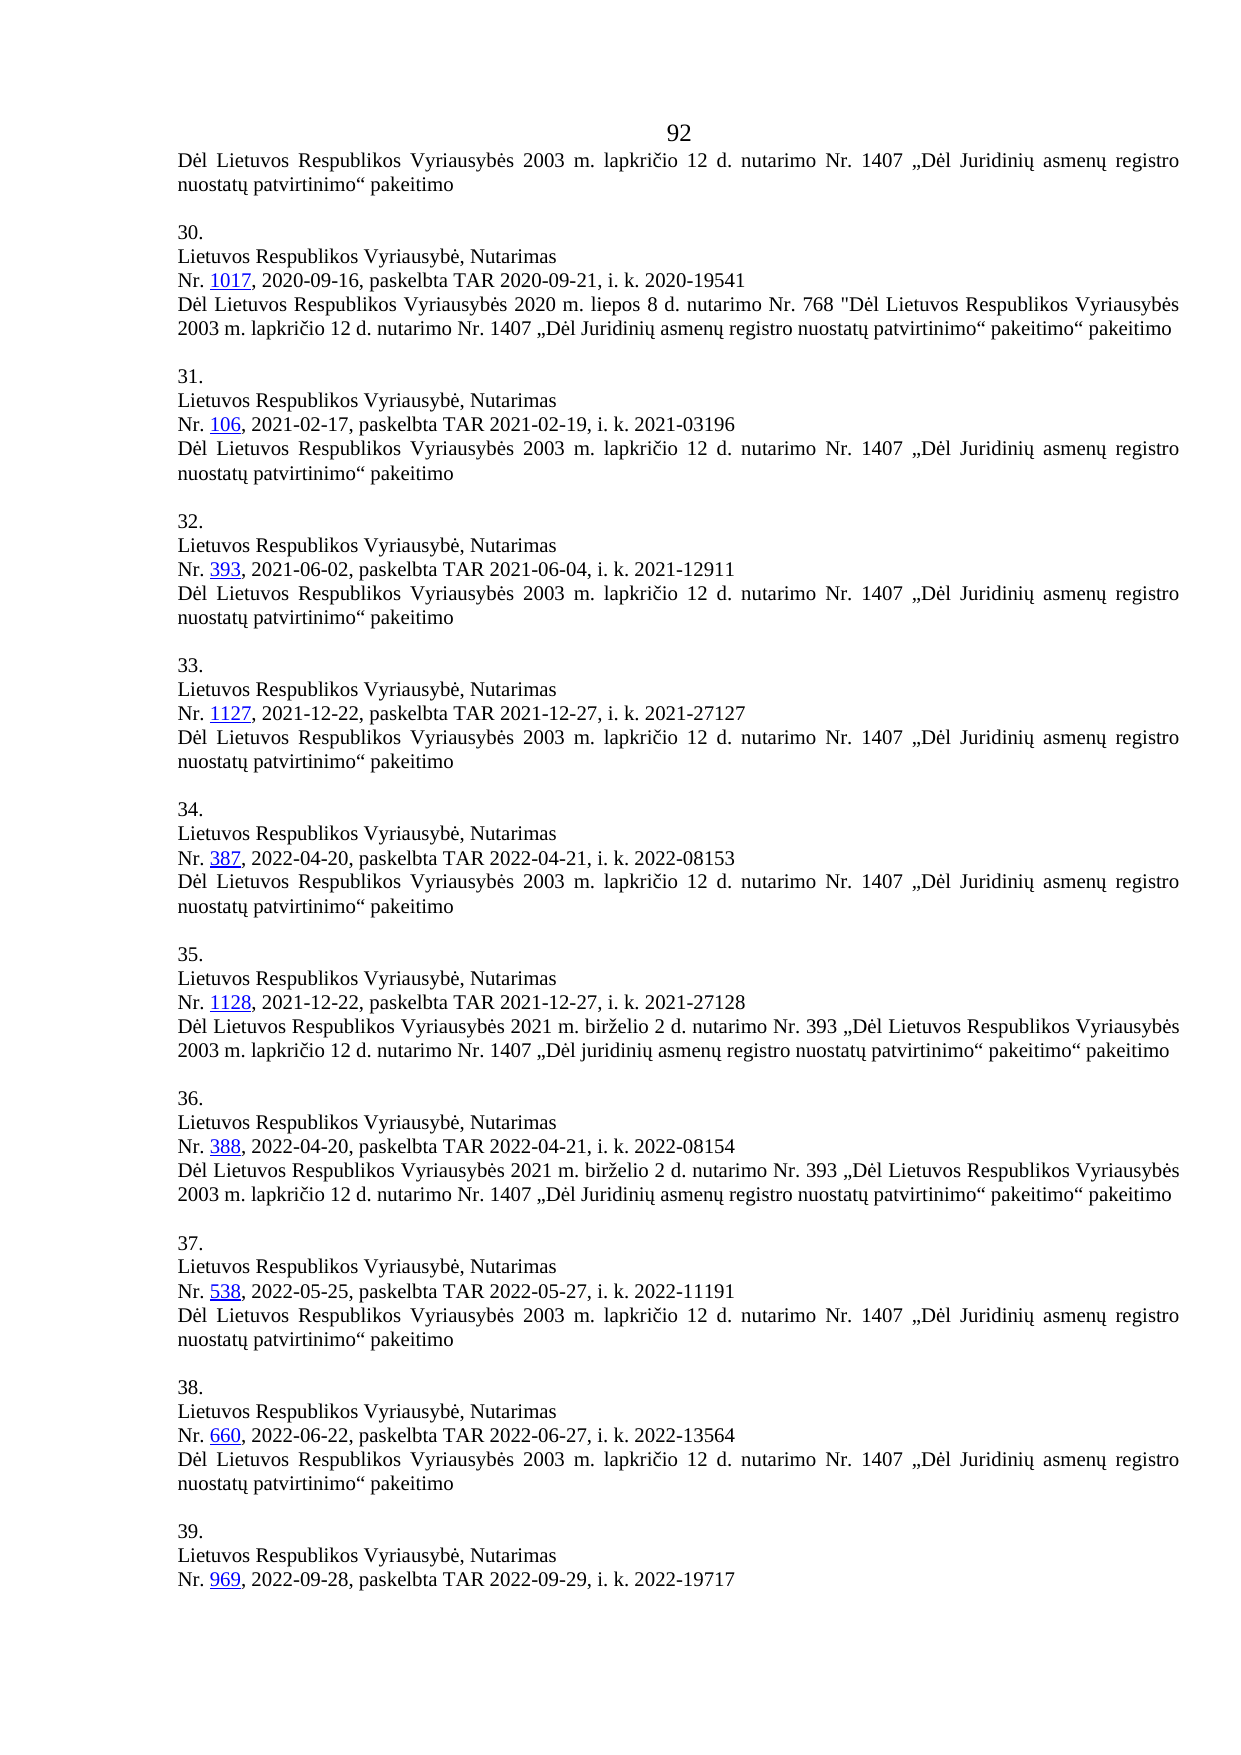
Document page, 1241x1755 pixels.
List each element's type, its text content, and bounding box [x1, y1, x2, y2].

text Lietuvos Respublikos Vyriausybė, Nutarimas [177, 533, 1181, 557]
text Nr. 1128, 2021-12-22, paskelbta TAR 2021-12-27, i. k. 2021-27128 [177, 990, 1181, 1014]
text 39. [177, 1519, 1181, 1543]
text Dėl Lietuvos Respublikos Vyriausybės 2020 m. liepos 8 d. nutarimo Nr. 768 "Dėl Lietuvos Respublikos Vyriausybės 2003 m. lapkričio 12 d. nutarimo Nr. 1407 „Dėl Juridinių asmenų registro nuostatų patvirtinimo“ pakeitimo“ pakeitimo [177, 292, 1181, 340]
text Dėl Lietuvos Respublikos Vyriausybės 2003 m. lapkričio 12 d. nutarimo Nr. 1407 „Dėl Juridinių asmenų registro nuostatų patvirtinimo“ pakeitimo [177, 725, 1181, 773]
text Nr. 1127, 2021-12-22, paskelbta TAR 2021-12-27, i. k. 2021-27127 [177, 701, 1181, 725]
text Lietuvos Respublikos Vyriausybė, Nutarimas [177, 244, 1181, 268]
text Lietuvos Respublikos Vyriausybė, Nutarimas [177, 1110, 1181, 1134]
text Lietuvos Respublikos Vyriausybė, Nutarimas [177, 821, 1181, 845]
text Lietuvos Respublikos Vyriausybė, Nutarimas [177, 677, 1181, 701]
text Lietuvos Respublikos Vyriausybė, Nutarimas [177, 1543, 1181, 1567]
text 35. [177, 942, 1181, 966]
text 30. [177, 220, 1181, 244]
text Dėl Lietuvos Respublikos Vyriausybės 2021 m. birželio 2 d. nutarimo Nr. 393 „Dėl Lietuvos Respublikos Vyriausybės 2003 m. lapkričio 12 d. nutarimo Nr. 1407 „Dėl Juridinių asmenų registro nuostatų patvirtinimo“ pakeitimo“ pakeitimo [177, 1158, 1181, 1206]
text Lietuvos Respublikos Vyriausybė, Nutarimas [177, 966, 1181, 990]
text Nr. 969, 2022-09-28, paskelbta TAR 2022-09-29, i. k. 2022-19717 [177, 1567, 1181, 1591]
text Dėl Lietuvos Respublikos Vyriausybės 2003 m. lapkričio 12 d. nutarimo Nr. 1407 „Dėl Juridinių asmenų registro nuostatų patvirtinimo“ pakeitimo [177, 436, 1181, 484]
text 36. [177, 1086, 1181, 1110]
text Dėl Lietuvos Respublikos Vyriausybės 2021 m. birželio 2 d. nutarimo Nr. 393 „Dėl Lietuvos Respublikos Vyriausybės 2003 m. lapkričio 12 d. nutarimo Nr. 1407 „Dėl juridinių asmenų registro nuostatų patvirtinimo“ pakeitimo“ pakeitimo [177, 1014, 1181, 1062]
text Lietuvos Respublikos Vyriausybė, Nutarimas [177, 1254, 1181, 1278]
text Dėl Lietuvos Respublikos Vyriausybės 2003 m. lapkričio 12 d. nutarimo Nr. 1407 „Dėl Juridinių asmenų registro nuostatų patvirtinimo“ pakeitimo [177, 869, 1181, 918]
text Lietuvos Respublikos Vyriausybė, Nutarimas [177, 388, 1181, 412]
text Nr. 387, 2022-04-20, paskelbta TAR 2022-04-21, i. k. 2022-08153 [177, 845, 1181, 869]
text 32. [177, 508, 1181, 533]
text Nr. 393, 2021-06-02, paskelbta TAR 2021-06-04, i. k. 2021-12911 [177, 557, 1181, 581]
text 38. [177, 1375, 1181, 1399]
text Dėl Lietuvos Respublikos Vyriausybės 2003 m. lapkričio 12 d. nutarimo Nr. 1407 „Dėl Juridinių asmenų registro nuostatų patvirtinimo“ pakeitimo [177, 1303, 1181, 1351]
text Nr. 388, 2022-04-20, paskelbta TAR 2022-04-21, i. k. 2022-08154 [177, 1134, 1181, 1158]
text Nr. 660, 2022-06-22, paskelbta TAR 2022-06-27, i. k. 2022-13564 [177, 1423, 1181, 1447]
text 34. [177, 797, 1181, 821]
text Dėl Lietuvos Respublikos Vyriausybės 2003 m. lapkričio 12 d. nutarimo Nr. 1407 „Dėl Juridinių asmenų registro nuostatų patvirtinimo“ pakeitimo [177, 1447, 1181, 1495]
text Nr. 1017, 2020-09-16, paskelbta TAR 2020-09-21, i. k. 2020-19541 [177, 268, 1181, 292]
text 31. [177, 364, 1181, 388]
text 37. [177, 1230, 1181, 1254]
text Dėl Lietuvos Respublikos Vyriausybės 2003 m. lapkričio 12 d. nutarimo Nr. 1407 „Dėl Juridinių asmenų registro nuostatų patvirtinimo“ pakeitimo [177, 581, 1181, 629]
text 33. [177, 653, 1181, 677]
text Nr. 538, 2022-05-25, paskelbta TAR 2022-05-27, i. k. 2022-11191 [177, 1278, 1181, 1303]
text Nr. 106, 2021-02-17, paskelbta TAR 2021-02-19, i. k. 2021-03196 [177, 412, 1181, 436]
text Dėl Lietuvos Respublikos Vyriausybės 2003 m. lapkričio 12 d. nutarimo Nr. 1407 „Dėl Juridinių asmenų registro nuostatų patvirtinimo“ pakeitimo [177, 148, 1181, 196]
text Lietuvos Respublikos Vyriausybė, Nutarimas [177, 1399, 1181, 1423]
